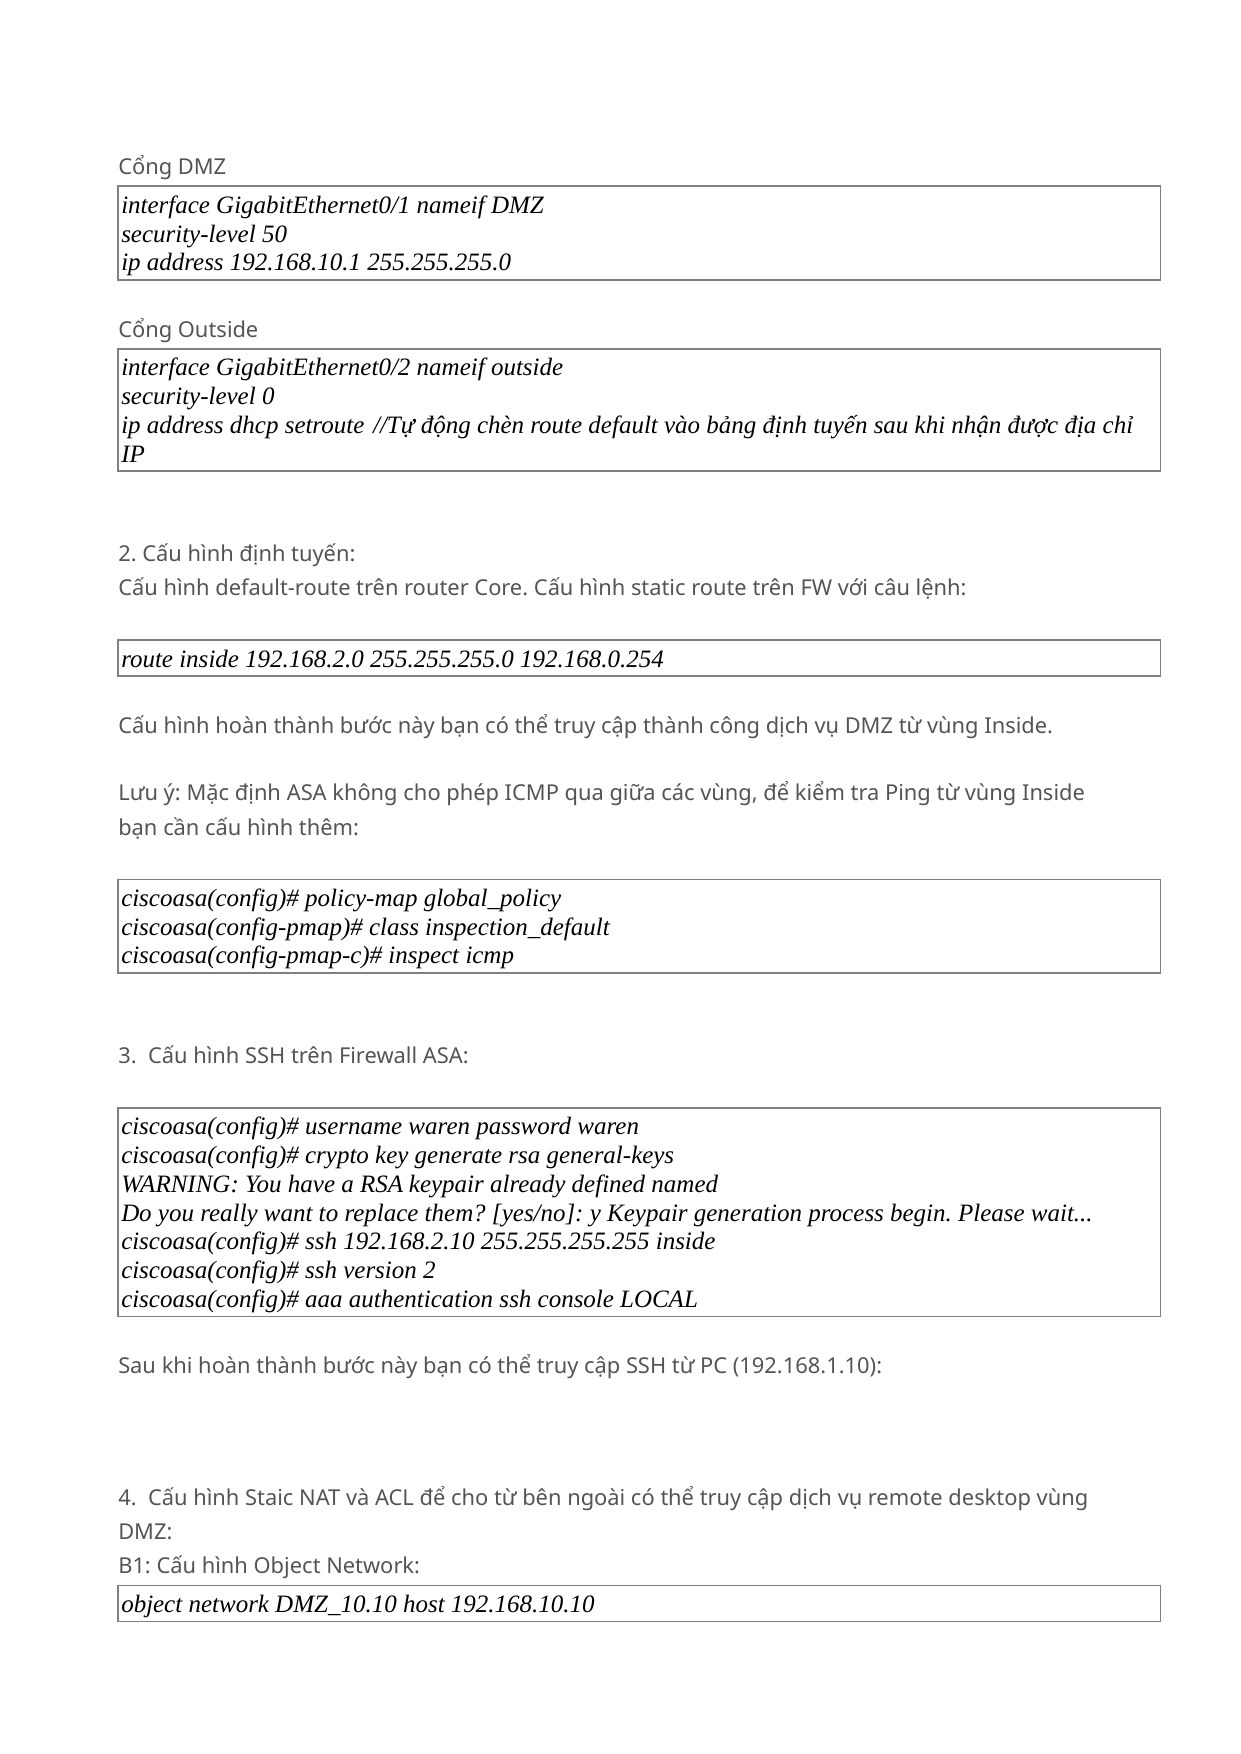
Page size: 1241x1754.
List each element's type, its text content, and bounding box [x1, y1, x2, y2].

text 2. Cấu hình định tuyến: Cấu hình default-route trên router Core. Cấu hình static route trên FW với câu lệnh: [118, 472, 1122, 635]
text Cổng DMZ [118, 118, 1122, 181]
table_header interface GigabitEthernet0/1 nameif DMZ security-level 50 ip address 192.168.10.1 255.255.255.0 [119, 187, 1160, 279]
text Cấu hình hoàn thành bước này bạn có thể truy cập thành công dịch vụ DMZ từ vùng Inside. Lưu ý: Mặc định ASA không cho phép ICMP qua giữa các vùng, để kiểm tra Ping từ vùng Inside bạn cần cấu hình thêm: [118, 677, 1122, 874]
table_header interface GigabitEthernet0/2 nameif outside security-level 0 ip address dhcp setroute //Tự động chèn route default vào bảng định tuyến sau khi nhận được địa chỉ IP [119, 350, 1160, 470]
table_header ciscoasa(config)# username waren password waren ciscoasa(config)# crypto key generate rsa general-keys WARNING: You have a RSA keypair already defined named Do you really want to replace them? [yes/no]: y Keypair generation process begin. Please wait... ciscoasa(config)# ssh 192.168.2.10 255.255.255.255 inside ciscoasa(config)# ssh version 2 ciscoasa(config)# aaa authentication ssh console LOCAL [119, 1109, 1160, 1316]
table_header ciscoasa(config)# policy-map global_policy ciscoasa(config-pmap)# class inspection_default ciscoasa(config-pmap-c)# inspect icmp [119, 880, 1160, 972]
text 3. Cấu hình SSH trên Firewall ASA: [118, 974, 1122, 1103]
table_header route inside 192.168.2.0 255.255.255.0 192.168.0.254 [119, 641, 1160, 675]
table_header object network DMZ_10.10 host 192.168.10.10 [119, 1586, 1160, 1621]
text Cổng Outside [118, 281, 1122, 343]
text Sau khi hoàn thành bước này bạn có thể truy cập SSH từ PC (192.168.1.10): [118, 1317, 1122, 1380]
text 4. Cấu hình Staic NAT và ACL để cho từ bên ngoài có thể truy cập dịch vụ remote desktop vùng DMZ: B1: Cấu hình Object Network: [118, 1482, 1122, 1580]
